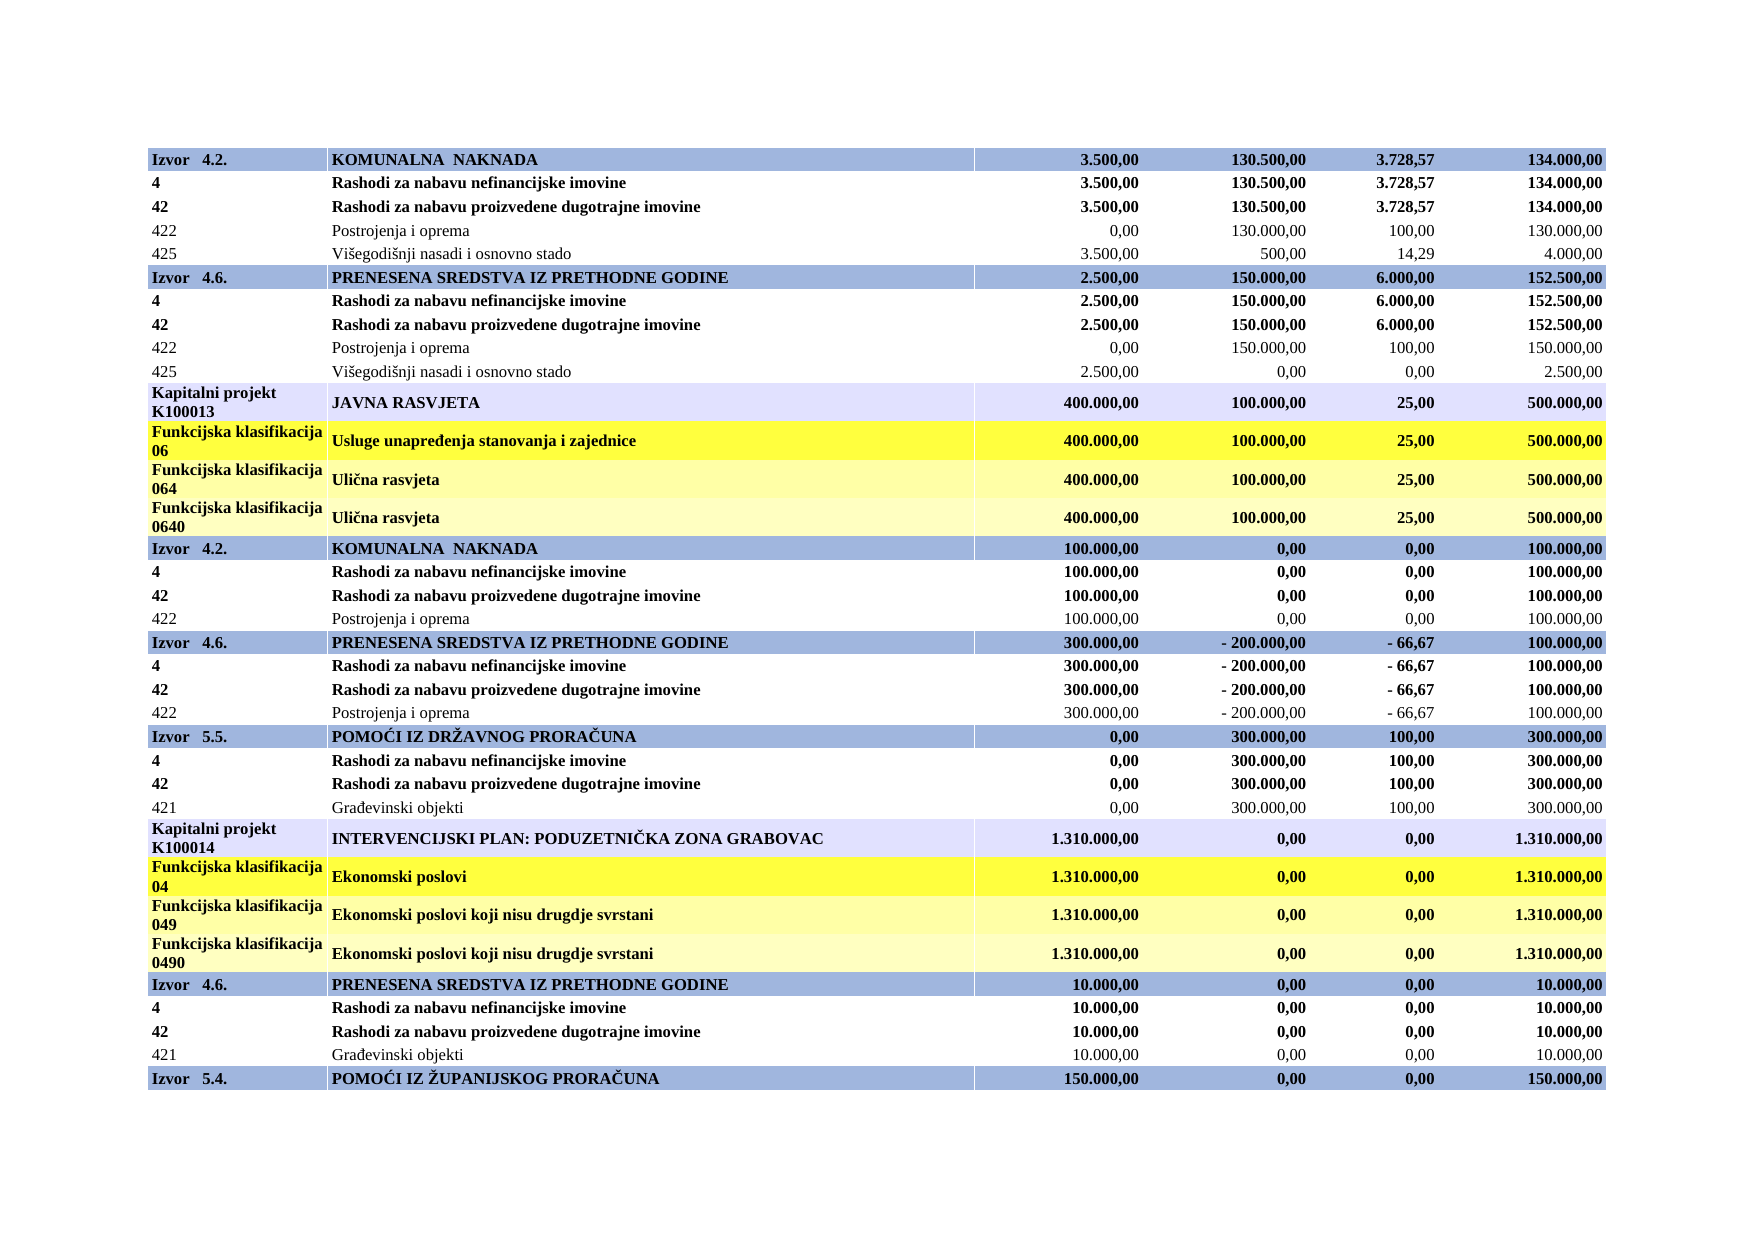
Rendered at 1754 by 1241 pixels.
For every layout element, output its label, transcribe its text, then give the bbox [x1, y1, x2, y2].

table_cell Izvor 4.6. [148, 265, 327, 289]
table_cell 3.728,57 [1310, 195, 1438, 218]
table_cell 425 [148, 360, 327, 383]
table_cell 4 [148, 748, 327, 772]
table_cell 500.000,00 [1438, 421, 1606, 460]
table_cell 4.000,00 [1438, 242, 1606, 265]
table_cell 0,00 [1310, 1066, 1438, 1090]
table_cell Rashodi za nabavu nefinancijske imovine [328, 996, 974, 1019]
table_cell - 200.000,00 [1143, 678, 1310, 701]
table_cell 300.000,00 [1438, 772, 1606, 795]
table_cell 300.000,00 [975, 678, 1143, 701]
table_cell KOMUNALNA NAKNADA [328, 148, 974, 171]
table_cell Višegodišnji nasadi i osnovno stado [328, 242, 974, 265]
table_cell 100.000,00 [1143, 498, 1310, 536]
table_cell Funkcijska klasifikacija 0640 [148, 498, 327, 536]
table_cell Ulična rasvjeta [328, 498, 974, 536]
table_cell 300.000,00 [975, 654, 1143, 678]
table_cell 42 [148, 313, 327, 336]
table_cell Ekonomski poslovi koji nisu drugdje svrstani [328, 934, 974, 972]
table_cell 150.000,00 [1143, 289, 1310, 312]
table_cell PRENESENA SREDSTVA IZ PRETHODNE GODINE [328, 265, 974, 289]
table_cell 100.000,00 [1438, 701, 1606, 725]
table_cell Rashodi za nabavu proizvedene dugotrajne imovine [328, 772, 974, 795]
table_cell 4 [148, 560, 327, 583]
table_cell 1.310.000,00 [975, 896, 1143, 934]
table_cell 2.500,00 [1438, 360, 1606, 383]
table_cell Postrojenja i oprema [328, 336, 974, 359]
table_cell Funkcijska klasifikacija 064 [148, 460, 327, 498]
table_cell 500.000,00 [1438, 383, 1606, 421]
table_cell 0,00 [1310, 560, 1438, 583]
table_cell 2.500,00 [975, 289, 1143, 312]
table_cell 100,00 [1310, 795, 1438, 819]
table_cell 150.000,00 [1438, 1066, 1606, 1090]
table_cell Rashodi za nabavu nefinancijske imovine [328, 654, 974, 678]
table_cell 0,00 [975, 336, 1143, 359]
table_cell 1.310.000,00 [1438, 819, 1606, 857]
table_cell 4 [148, 996, 327, 1019]
table_cell Postrojenja i oprema [328, 607, 974, 631]
table_cell 100.000,00 [975, 536, 1143, 560]
table_cell POMOĆI IZ DRŽAVNOG PRORAČUNA [328, 725, 974, 748]
table_cell 0,00 [1143, 819, 1310, 857]
table_cell Rashodi za nabavu nefinancijske imovine [328, 171, 974, 195]
table_cell 1.310.000,00 [975, 857, 1143, 896]
table_cell 300.000,00 [975, 701, 1143, 725]
table_cell Kapitalni projekt K100013 [148, 383, 327, 421]
table_cell 0,00 [1310, 1043, 1438, 1066]
table_cell 3.500,00 [975, 195, 1143, 218]
table_cell 134.000,00 [1438, 171, 1606, 195]
table_cell 100.000,00 [1438, 678, 1606, 701]
table_cell 10.000,00 [1438, 996, 1606, 1019]
table_cell 3.728,57 [1310, 148, 1438, 171]
table_cell 4 [148, 171, 327, 195]
table_cell 0,00 [1143, 1066, 1310, 1090]
table_cell 425 [148, 242, 327, 265]
table_cell - 66,67 [1310, 701, 1438, 725]
table_cell 0,00 [1143, 360, 1310, 383]
table_cell 0,00 [1143, 536, 1310, 560]
table_cell Rashodi za nabavu proizvedene dugotrajne imovine [328, 313, 974, 336]
table_cell 422 [148, 607, 327, 631]
table_cell 400.000,00 [975, 383, 1143, 421]
table_cell PRENESENA SREDSTVA IZ PRETHODNE GODINE [328, 972, 974, 996]
table_cell JAVNA RASVJETA [328, 383, 974, 421]
table_cell 100,00 [1310, 218, 1438, 242]
table_cell 300.000,00 [1143, 748, 1310, 772]
table_cell 100,00 [1310, 725, 1438, 748]
table_cell Izvor 4.2. [148, 536, 327, 560]
table_cell Funkcijska klasifikacija 049 [148, 896, 327, 934]
table_cell 4 [148, 289, 327, 312]
table_cell 300.000,00 [1143, 725, 1310, 748]
table_cell 100.000,00 [1438, 536, 1606, 560]
table_cell 10.000,00 [975, 1043, 1143, 1066]
table_cell Izvor 4.6. [148, 631, 327, 654]
table_cell 0,00 [975, 725, 1143, 748]
table_cell Postrojenja i oprema [328, 218, 974, 242]
table_cell 10.000,00 [1438, 1019, 1606, 1043]
table_cell 6.000,00 [1310, 265, 1438, 289]
table_cell 100,00 [1310, 748, 1438, 772]
table_cell 152.500,00 [1438, 265, 1606, 289]
table_cell 0,00 [1310, 360, 1438, 383]
table_cell 10.000,00 [975, 1019, 1143, 1043]
table_cell 0,00 [1310, 536, 1438, 560]
table_cell 0,00 [975, 795, 1143, 819]
table_cell 300.000,00 [1438, 795, 1606, 819]
table_cell 0,00 [975, 218, 1143, 242]
table_cell 300.000,00 [1438, 725, 1606, 748]
table_cell Rashodi za nabavu nefinancijske imovine [328, 289, 974, 312]
table_cell 300.000,00 [1143, 772, 1310, 795]
table_cell Građevinski objekti [328, 795, 974, 819]
table_cell 0,00 [1310, 996, 1438, 1019]
table_cell 0,00 [1143, 607, 1310, 631]
table_cell 4 [148, 654, 327, 678]
table_cell 150.000,00 [975, 1066, 1143, 1090]
table_cell 10.000,00 [975, 996, 1143, 1019]
table_cell 100.000,00 [1438, 654, 1606, 678]
table_cell 10.000,00 [975, 972, 1143, 996]
table_cell 100.000,00 [1438, 560, 1606, 583]
table_cell 0,00 [975, 772, 1143, 795]
table_cell 300.000,00 [975, 631, 1143, 654]
table_cell KOMUNALNA NAKNADA [328, 536, 974, 560]
table_cell 150.000,00 [1143, 265, 1310, 289]
table_cell 300.000,00 [1438, 748, 1606, 772]
table_cell 421 [148, 1043, 327, 1066]
table_cell 2.500,00 [975, 265, 1143, 289]
table_cell POMOĆI IZ ŽUPANIJSKOG PRORAČUNA [328, 1066, 974, 1090]
table_cell 152.500,00 [1438, 289, 1606, 312]
table_cell 2.500,00 [975, 360, 1143, 383]
table_cell Funkcijska klasifikacija 04 [148, 857, 327, 896]
table_cell 1.310.000,00 [1438, 896, 1606, 934]
table_cell 25,00 [1310, 460, 1438, 498]
table_cell 0,00 [1310, 896, 1438, 934]
table_cell 0,00 [1143, 857, 1310, 896]
table_cell - 200.000,00 [1143, 654, 1310, 678]
table_cell Višegodišnji nasadi i osnovno stado [328, 360, 974, 383]
table_cell - 66,67 [1310, 654, 1438, 678]
table_cell Izvor 5.5. [148, 725, 327, 748]
table_cell Ekonomski poslovi koji nisu drugdje svrstani [328, 896, 974, 934]
table_cell 400.000,00 [975, 498, 1143, 536]
table_cell 130.500,00 [1143, 148, 1310, 171]
table_cell PRENESENA SREDSTVA IZ PRETHODNE GODINE [328, 631, 974, 654]
table_cell 130.500,00 [1143, 195, 1310, 218]
table_cell 100.000,00 [1143, 383, 1310, 421]
table_cell 42 [148, 195, 327, 218]
table_cell 1.310.000,00 [975, 934, 1143, 972]
table_cell 0,00 [1310, 934, 1438, 972]
table_cell Građevinski objekti [328, 1043, 974, 1066]
table_cell 1.310.000,00 [975, 819, 1143, 857]
table_cell 100.000,00 [975, 560, 1143, 583]
table_cell 6.000,00 [1310, 289, 1438, 312]
table_cell 100.000,00 [975, 607, 1143, 631]
table_cell - 200.000,00 [1143, 701, 1310, 725]
table_cell 0,00 [1143, 996, 1310, 1019]
table_cell 42 [148, 772, 327, 795]
table_cell Rashodi za nabavu proizvedene dugotrajne imovine [328, 1019, 974, 1043]
table_cell 300.000,00 [1143, 795, 1310, 819]
table_cell 3.500,00 [975, 148, 1143, 171]
table_cell 0,00 [1143, 896, 1310, 934]
table_cell Izvor 4.2. [148, 148, 327, 171]
table_cell 3.500,00 [975, 171, 1143, 195]
table_cell Funkcijska klasifikacija 0490 [148, 934, 327, 972]
table_cell 0,00 [1143, 934, 1310, 972]
table_cell 2.500,00 [975, 313, 1143, 336]
table_cell 130.000,00 [1438, 218, 1606, 242]
table_cell 3.500,00 [975, 242, 1143, 265]
table_cell 100.000,00 [1438, 631, 1606, 654]
table_cell Izvor 5.4. [148, 1066, 327, 1090]
table_cell 400.000,00 [975, 460, 1143, 498]
table_cell 0,00 [975, 748, 1143, 772]
table_cell Rashodi za nabavu proizvedene dugotrajne imovine [328, 584, 974, 607]
table_cell 42 [148, 1019, 327, 1043]
table_cell 100.000,00 [1438, 607, 1606, 631]
table_cell 422 [148, 701, 327, 725]
table_cell Ulična rasvjeta [328, 460, 974, 498]
table_cell 0,00 [1310, 972, 1438, 996]
table_cell - 66,67 [1310, 631, 1438, 654]
table_cell 100.000,00 [1438, 584, 1606, 607]
table_cell 100,00 [1310, 336, 1438, 359]
table_cell 150.000,00 [1143, 336, 1310, 359]
table_cell 100,00 [1310, 772, 1438, 795]
table_cell 100.000,00 [1143, 421, 1310, 460]
table_cell 14,29 [1310, 242, 1438, 265]
table_cell 0,00 [1143, 1043, 1310, 1066]
table_cell 150.000,00 [1438, 336, 1606, 359]
table_cell Rashodi za nabavu nefinancijske imovine [328, 560, 974, 583]
table_cell 0,00 [1310, 607, 1438, 631]
table_cell 0,00 [1310, 1019, 1438, 1043]
table_cell 0,00 [1143, 1019, 1310, 1043]
table_cell Kapitalni projekt K100014 [148, 819, 327, 857]
table_cell Rashodi za nabavu proizvedene dugotrajne imovine [328, 678, 974, 701]
table_cell 134.000,00 [1438, 148, 1606, 171]
table_cell 134.000,00 [1438, 195, 1606, 218]
table_cell 422 [148, 336, 327, 359]
table_cell 1.310.000,00 [1438, 934, 1606, 972]
table_cell 42 [148, 678, 327, 701]
table_cell 400.000,00 [975, 421, 1143, 460]
table_cell - 200.000,00 [1143, 631, 1310, 654]
table_cell 100.000,00 [975, 584, 1143, 607]
table_cell 3.728,57 [1310, 171, 1438, 195]
table_cell Funkcijska klasifikacija 06 [148, 421, 327, 460]
table_cell 100.000,00 [1143, 460, 1310, 498]
table_cell Rashodi za nabavu nefinancijske imovine [328, 748, 974, 772]
table_cell - 66,67 [1310, 678, 1438, 701]
table_cell 6.000,00 [1310, 313, 1438, 336]
table_cell 422 [148, 218, 327, 242]
table_cell Izvor 4.6. [148, 972, 327, 996]
table_cell 500.000,00 [1438, 460, 1606, 498]
table_cell 0,00 [1310, 584, 1438, 607]
table_cell Usluge unapređenja stanovanja i zajednice [328, 421, 974, 460]
table_cell 0,00 [1143, 560, 1310, 583]
table_cell 0,00 [1143, 584, 1310, 607]
table_cell 130.500,00 [1143, 171, 1310, 195]
table_cell 421 [148, 795, 327, 819]
table_cell 10.000,00 [1438, 1043, 1606, 1066]
table_cell 150.000,00 [1143, 313, 1310, 336]
table_cell 10.000,00 [1438, 972, 1606, 996]
table_cell 0,00 [1143, 972, 1310, 996]
table_cell 130.000,00 [1143, 218, 1310, 242]
table_cell Ekonomski poslovi [328, 857, 974, 896]
table_cell 1.310.000,00 [1438, 857, 1606, 896]
table_cell 25,00 [1310, 421, 1438, 460]
table_cell 500.000,00 [1438, 498, 1606, 536]
table_cell Postrojenja i oprema [328, 701, 974, 725]
table_cell 500,00 [1143, 242, 1310, 265]
table_cell INTERVENCIJSKI PLAN: PODUZETNIČKA ZONA GRABOVAC [328, 819, 974, 857]
table_cell 25,00 [1310, 498, 1438, 536]
table_cell 25,00 [1310, 383, 1438, 421]
table_cell Rashodi za nabavu proizvedene dugotrajne imovine [328, 195, 974, 218]
table_cell 152.500,00 [1438, 313, 1606, 336]
table_cell 0,00 [1310, 857, 1438, 896]
table_cell 0,00 [1310, 819, 1438, 857]
table_cell 42 [148, 584, 327, 607]
